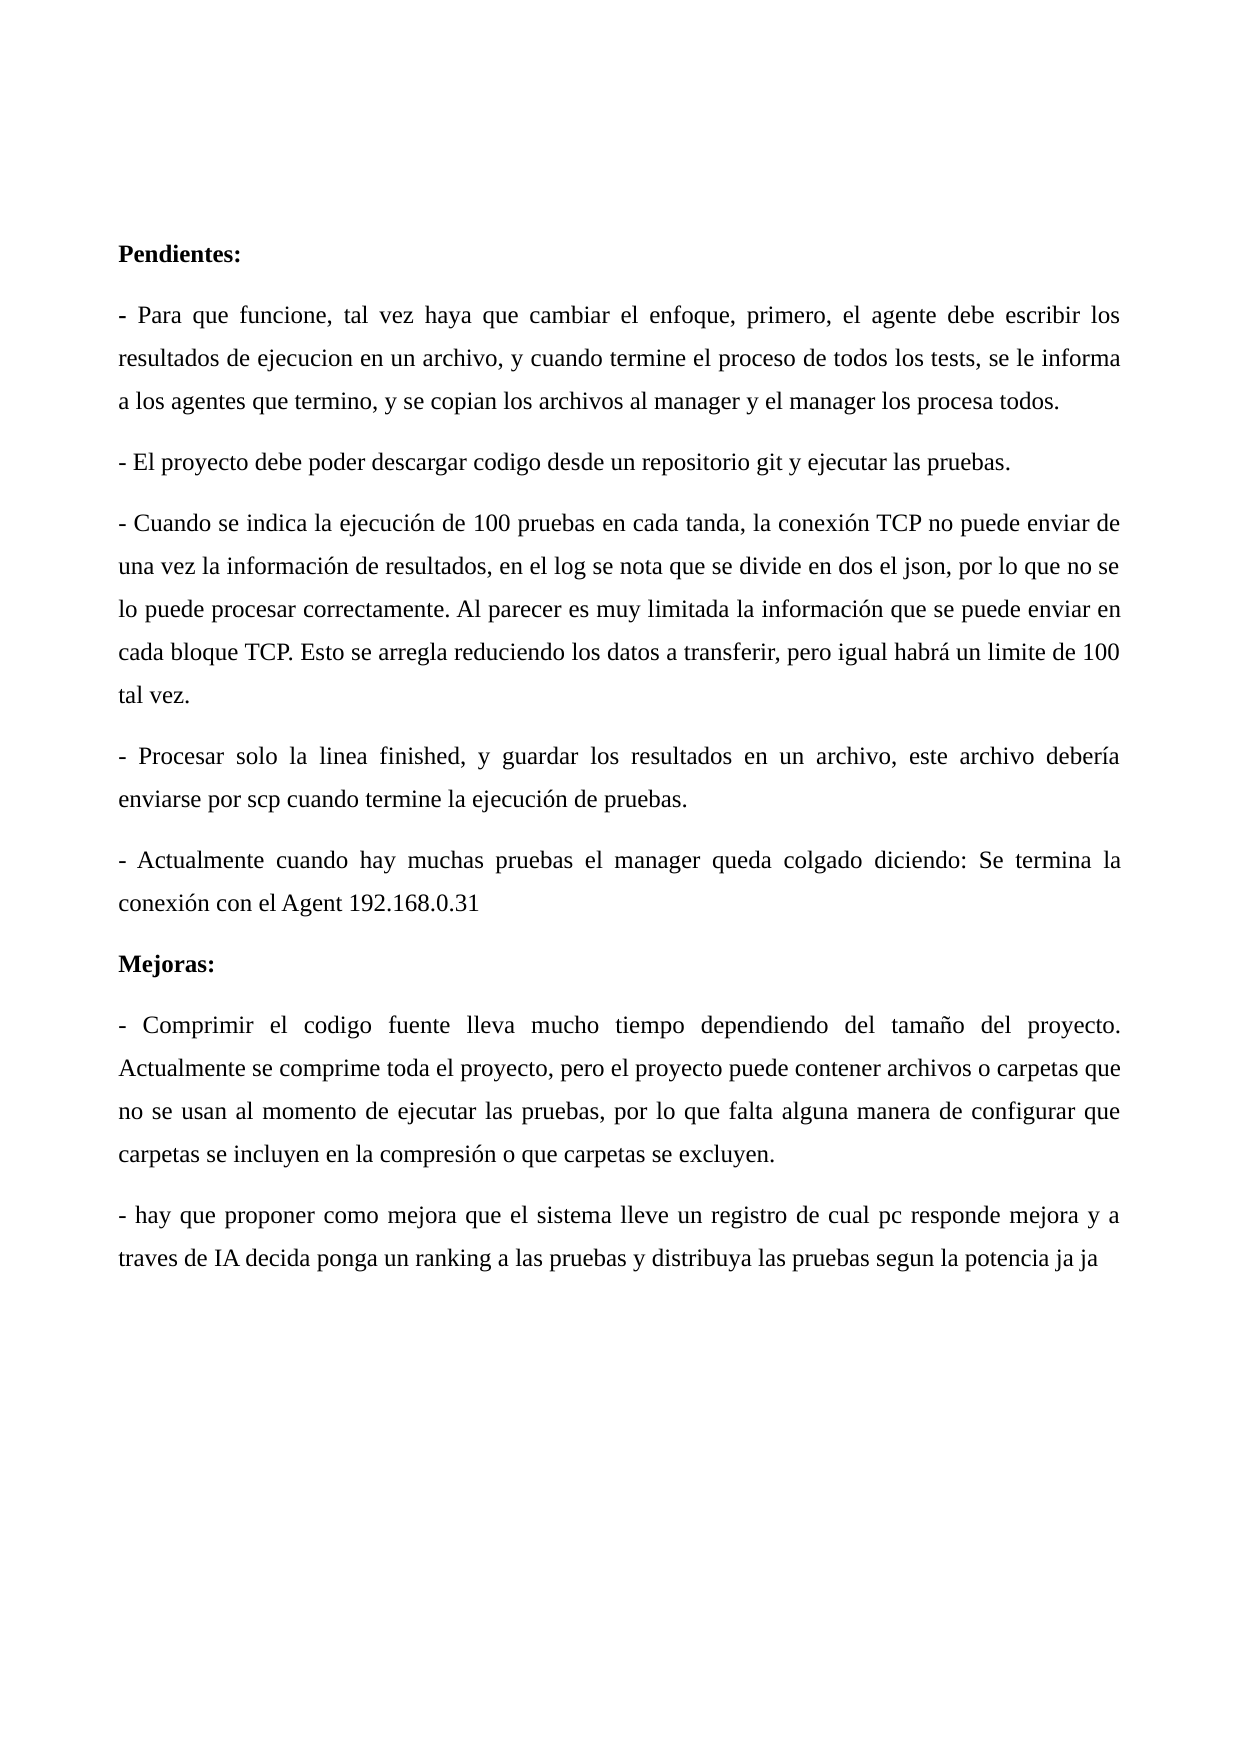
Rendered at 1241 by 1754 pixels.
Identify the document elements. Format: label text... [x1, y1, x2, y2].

text Mejoras: [118, 949, 1122, 978]
text - Comprimir el codigo fuente lleva mucho tiempo dependiendo del tamaño del proyecto. Actualmente se comprime toda el proyecto, pero el proyecto puede contener archivos o carpetas que no se usan al momento de ejecutar las pruebas, por lo que falta alguna manera de configurar que carpetas se incluyen en la compresión o que carpetas se excluyen. [118, 1010, 1122, 1168]
text - El proyecto debe poder descargar codigo desde un repositorio git y ejecutar las pruebas. [118, 447, 1122, 476]
text Pendientes: [118, 239, 1122, 268]
text - hay que proponer como mejora que el sistema lleve un registro de cual pc responde mejora y a traves de IA decida ponga un ranking a las pruebas y distribuya las pruebas segun la potencia ja ja [118, 1200, 1122, 1272]
text - Actualmente cuando hay muchas pruebas el manager queda colgado diciendo: Se termina la conexión con el Agent 192.168.0.31 [118, 845, 1122, 917]
text - Cuando se indica la ejecución de 100 pruebas en cada tanda, la conexión TCP no puede enviar de una vez la información de resultados, en el log se nota que se divide en dos el json, por lo que no se lo puede procesar correctamente. Al parecer es muy limitada la información que se puede enviar en cada bloque TCP. Esto se arregla reduciendo los datos a transferir, pero igual habrá un limite de 100 tal vez. [118, 508, 1122, 709]
text - Procesar solo la linea finished, y guardar los resultados en un archivo, este archivo debería enviarse por scp cuando termine la ejecución de pruebas. [118, 741, 1122, 813]
text - Para que funcione, tal vez haya que cambiar el enfoque, primero, el agente debe escribir los resultados de ejecucion en un archivo, y cuando termine el proceso de todos los tests, se le informa a los agentes que termino, y se copian los archivos al manager y el manager los procesa todos. [118, 300, 1122, 415]
